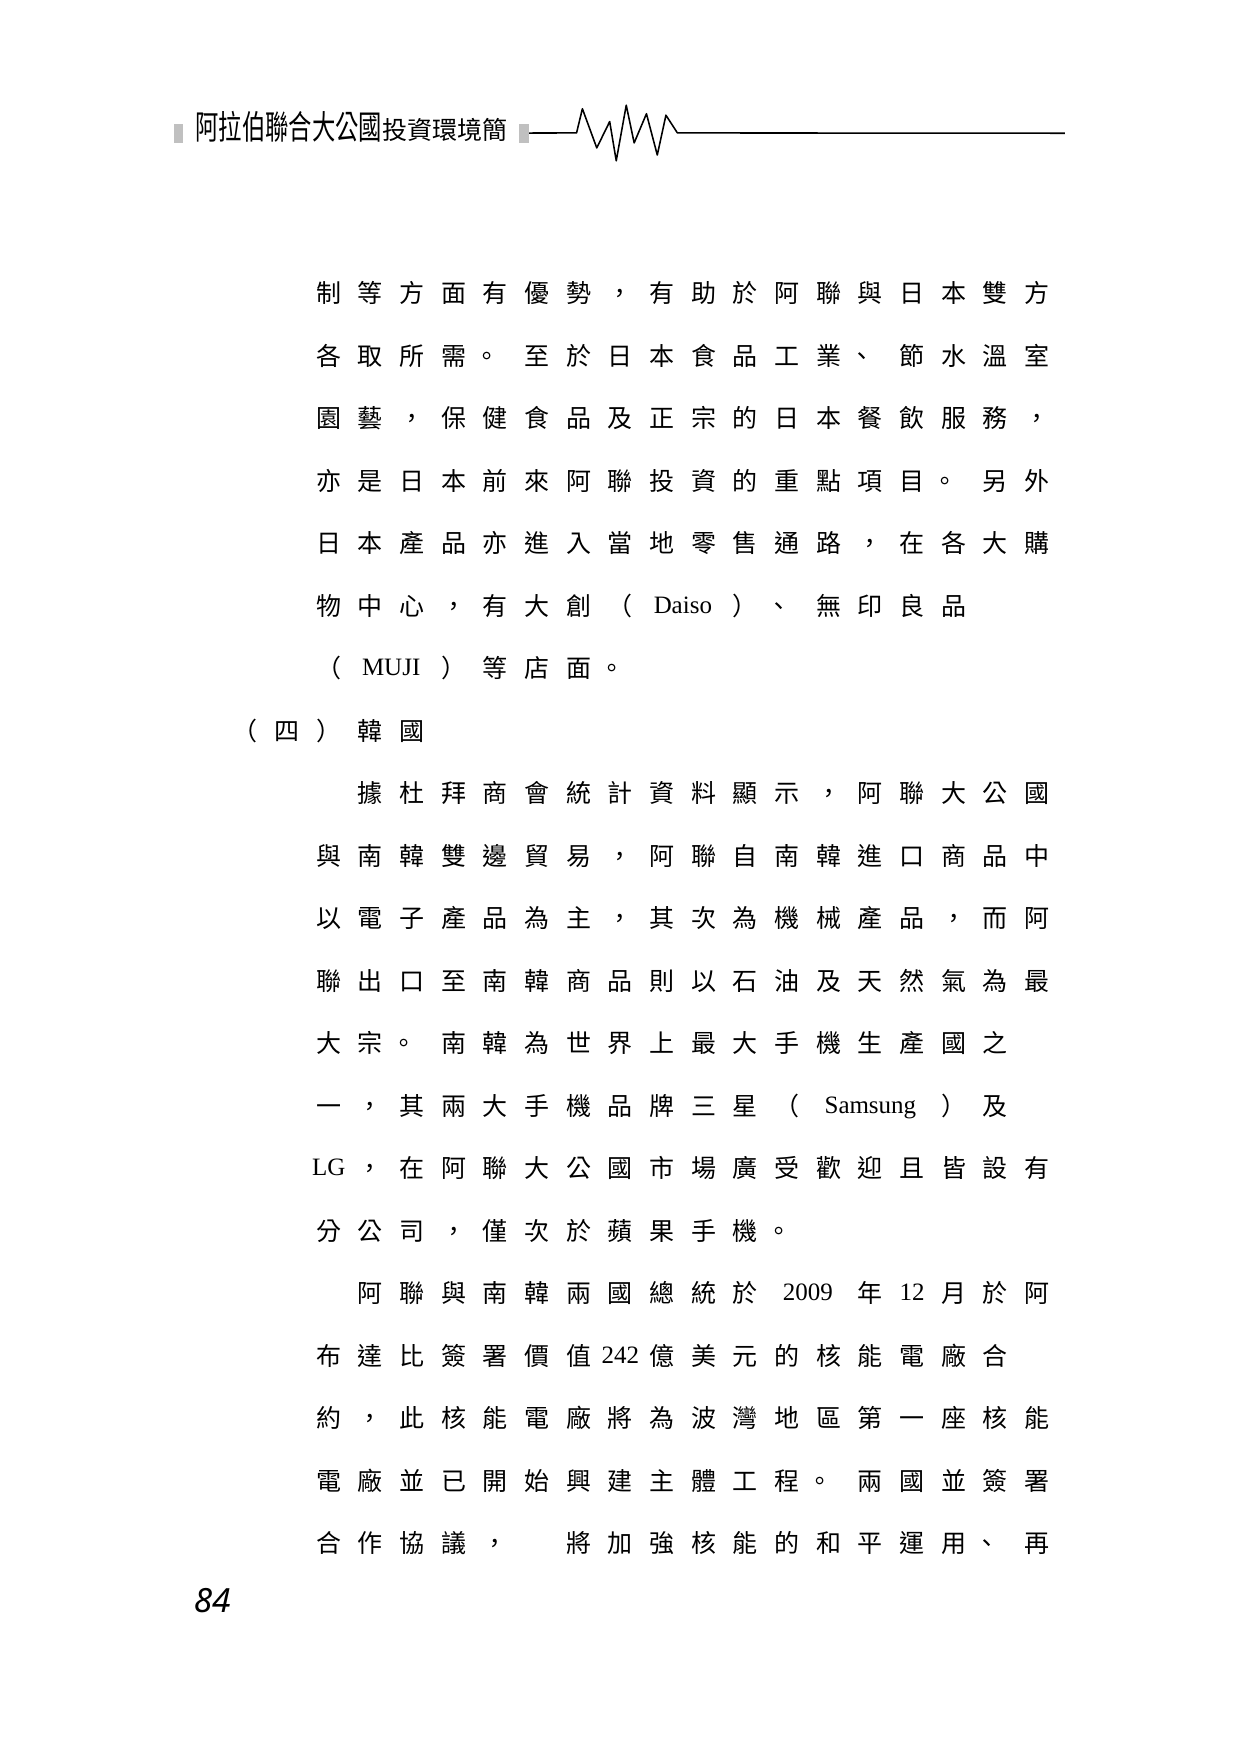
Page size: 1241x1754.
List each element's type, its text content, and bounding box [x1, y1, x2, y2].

text （四）韓國 [207, 688, 1058, 750]
text 據杜拜商會統計資料顯示，阿聯大公國與南韓雙邊貿易，阿聯自南韓進口商品中以電子產品為主，其次為機械產品，而阿聯出口至南韓商品則以石油及天然氣為最大宗。南韓為世界上最大手機生產國之一，其兩大手機品牌三星（Samsung）及LG，在阿聯大公國市場廣受歡迎且皆設有分公司，僅次於蘋果手機。 [281, 750, 1058, 1250]
text 阿聯與南韓兩國總統於2009年12月於阿布達比簽署價值242億美元的核能電廠合約，此核能電廠將為波灣地區第一座核能電廠並已開始興建主體工程。兩國並簽署合作協議， 將加強核能的和平運用、再 [281, 1250, 1058, 1563]
text 制等方面有優勢，有助於阿聯與日本雙方各取所需。至於日本食品工業、節水溫室園藝，保健食品及正宗的日本餐飲服務，亦是日本前來阿聯投資的重點項目。另外日本產品亦進入當地零售通路，在各大購物中心，有大創（Daiso）、無印良品（MUJI）等店面。 [281, 250, 1058, 688]
